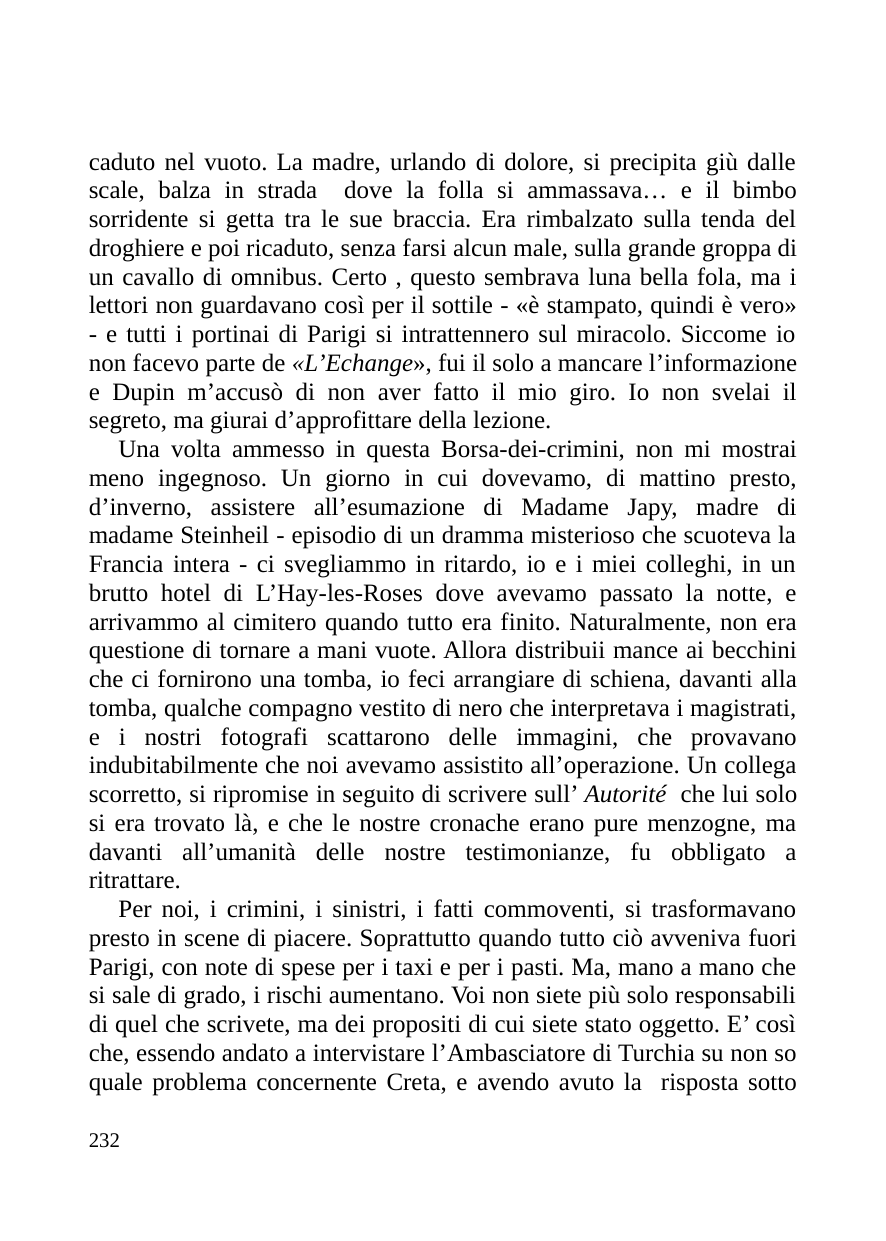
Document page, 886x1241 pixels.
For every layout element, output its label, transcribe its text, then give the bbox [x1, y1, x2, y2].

text Una volta ammesso in questa Borsa-dei-crimini, non mi mostrai meno ingegnoso. Un giorno in cui dovevamo, di mattino presto, d’inverno, assistere all’esumazione di Madame Japy, madre di madame Steinheil - episodio di un dramma misterioso che scuoteva la Francia intera - ci svegliammo in ritardo, io e i miei colleghi, in un brutto hotel di L’Hay-les-Roses dove avevamo passato la notte, e arrivammo al cimitero quando tutto era finito. Naturalmente, non era questione di tornare a mani vuote. Allora distribuii mance ai becchini che ci fornirono una tomba, io feci arrangiare di schiena, davanti alla tomba, qualche compagno vestito di nero che interpretava i magistrati, e i nostri fotografi scattarono delle immagini, che provavano indubitabilmente che noi avevamo assistito all’operazione. Un collega scorretto, si ripromise in seguito di scrivere sull’ Autorité che lui solo si era trovato là, e che le nostre cronache erano pure menzogne, ma davanti all’umanità delle nostre testimonianze, fu obbligato a ritrattare. [88, 434, 797, 894]
text caduto nel vuoto. La madre, urlando di dolore, si precipita giù dalle scale, balza in strada dove la folla si ammassava… e il bimbo sorridente si getta tra le sue braccia. Era rimbalzato sulla tenda del droghiere e poi ricaduto, senza farsi alcun male, sulla grande groppa di un cavallo di omnibus. Certo , questo sembrava luna bella fola, ma i lettori non guardavano così per il sottile - «è stampato, quindi è vero» - e tutti i portinai di Parigi si intrattennero sul miracolo. Siccome io non facevo parte de «L’Echange», fui il solo a mancare l’informazione e Dupin m’accusò di non aver fatto il mio giro. Io non svelai il segreto, ma giurai d’approfittare della lezione. [88, 147, 797, 434]
text Per noi, i crimini, i sinistri, i fatti commoventi, si trasformavano presto in scene di piacere. Soprattutto quando tutto ciò avveniva fuori Parigi, con note di spese per i taxi e per i pasti. Ma, mano a mano che si sale di grado, i rischi aumentano. Voi non siete più solo responsabili di quel che scrivete, ma dei propositi di cui siete stato oggetto. E’ così che, essendo andato a intervistare l’Ambasciatore di Turchia su non so quale problema concernente Creta, e avendo avuto la risposta sotto [88, 894, 797, 1096]
